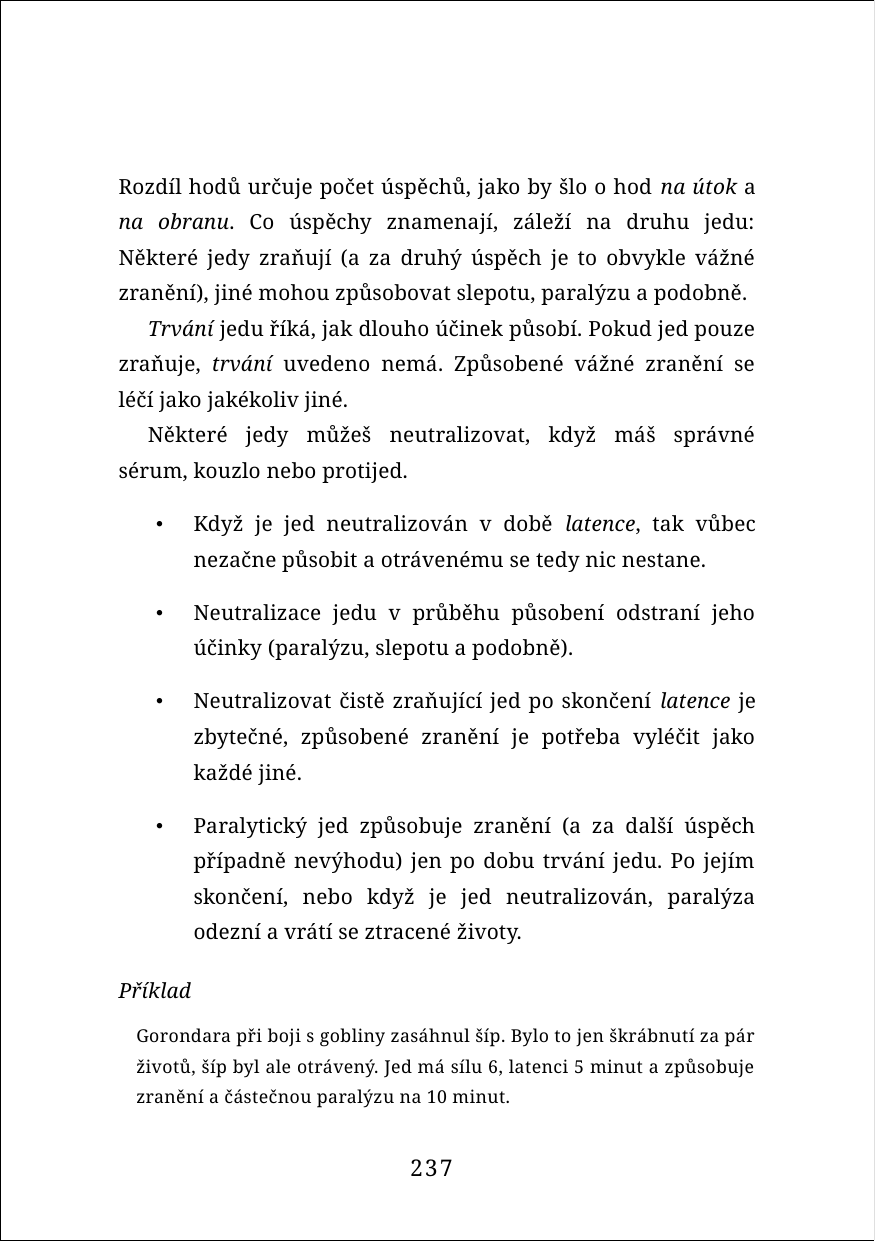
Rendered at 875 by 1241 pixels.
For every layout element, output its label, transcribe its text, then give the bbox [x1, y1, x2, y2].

text Rozdíl hodů určuje počet úspěchů, jako by šlo o hod na útok a na obranu. Co úspěchy znamenají, záleží na druhu jedu: Některé jedy zraňují (a za druhý úspěch je to obvykle vážné zranění), jiné mohou způsobovat slepotu, paralýzu a podobně. Trvání jedu říká, jak dlouho účinek působí. Pokud jed pouze zraňuje, trvání uvedeno nemá. Způsobené vážné zranění se léčí jako jakékoliv jiné. Některé jedy můžeš neutralizovat, když máš správné sérum, kouzlo nebo protijed. [118, 172, 756, 484]
list Neutralizace jedu v průběhu působení odstraní jeho účinky (paralýzu, slepotu a podobně). [156, 598, 756, 662]
text Gorondara při boji s gobliny zasáhnul šíp. Bylo to jen škrábnutí za pár životů, šíp byl ale otrávený. Jed má sílu 6, latenci 5 minut a způsobuje zranění a částečnou paralýzu na 10 minut. [136, 1024, 756, 1108]
text Příklad [118, 977, 756, 1005]
list Když je jed neutralizován v době latence, tak vůbec nezačne působit a otrávenému se tedy nic nestane. [156, 509, 756, 573]
list Neutralizovat čistě zraňující jed po skončení latence je zbytečné, způsobené zranění je potřeba vyléčit jako každé jiné. [156, 687, 756, 786]
list Paralytický jed způsobuje zranění (a za další úspěch případně nevýhodu) jen po dobu trvání jedu. Po jejím skončení, nebo když je jed neutralizován, paralýza odezní a vrátí se ztracené životy. [156, 811, 756, 946]
